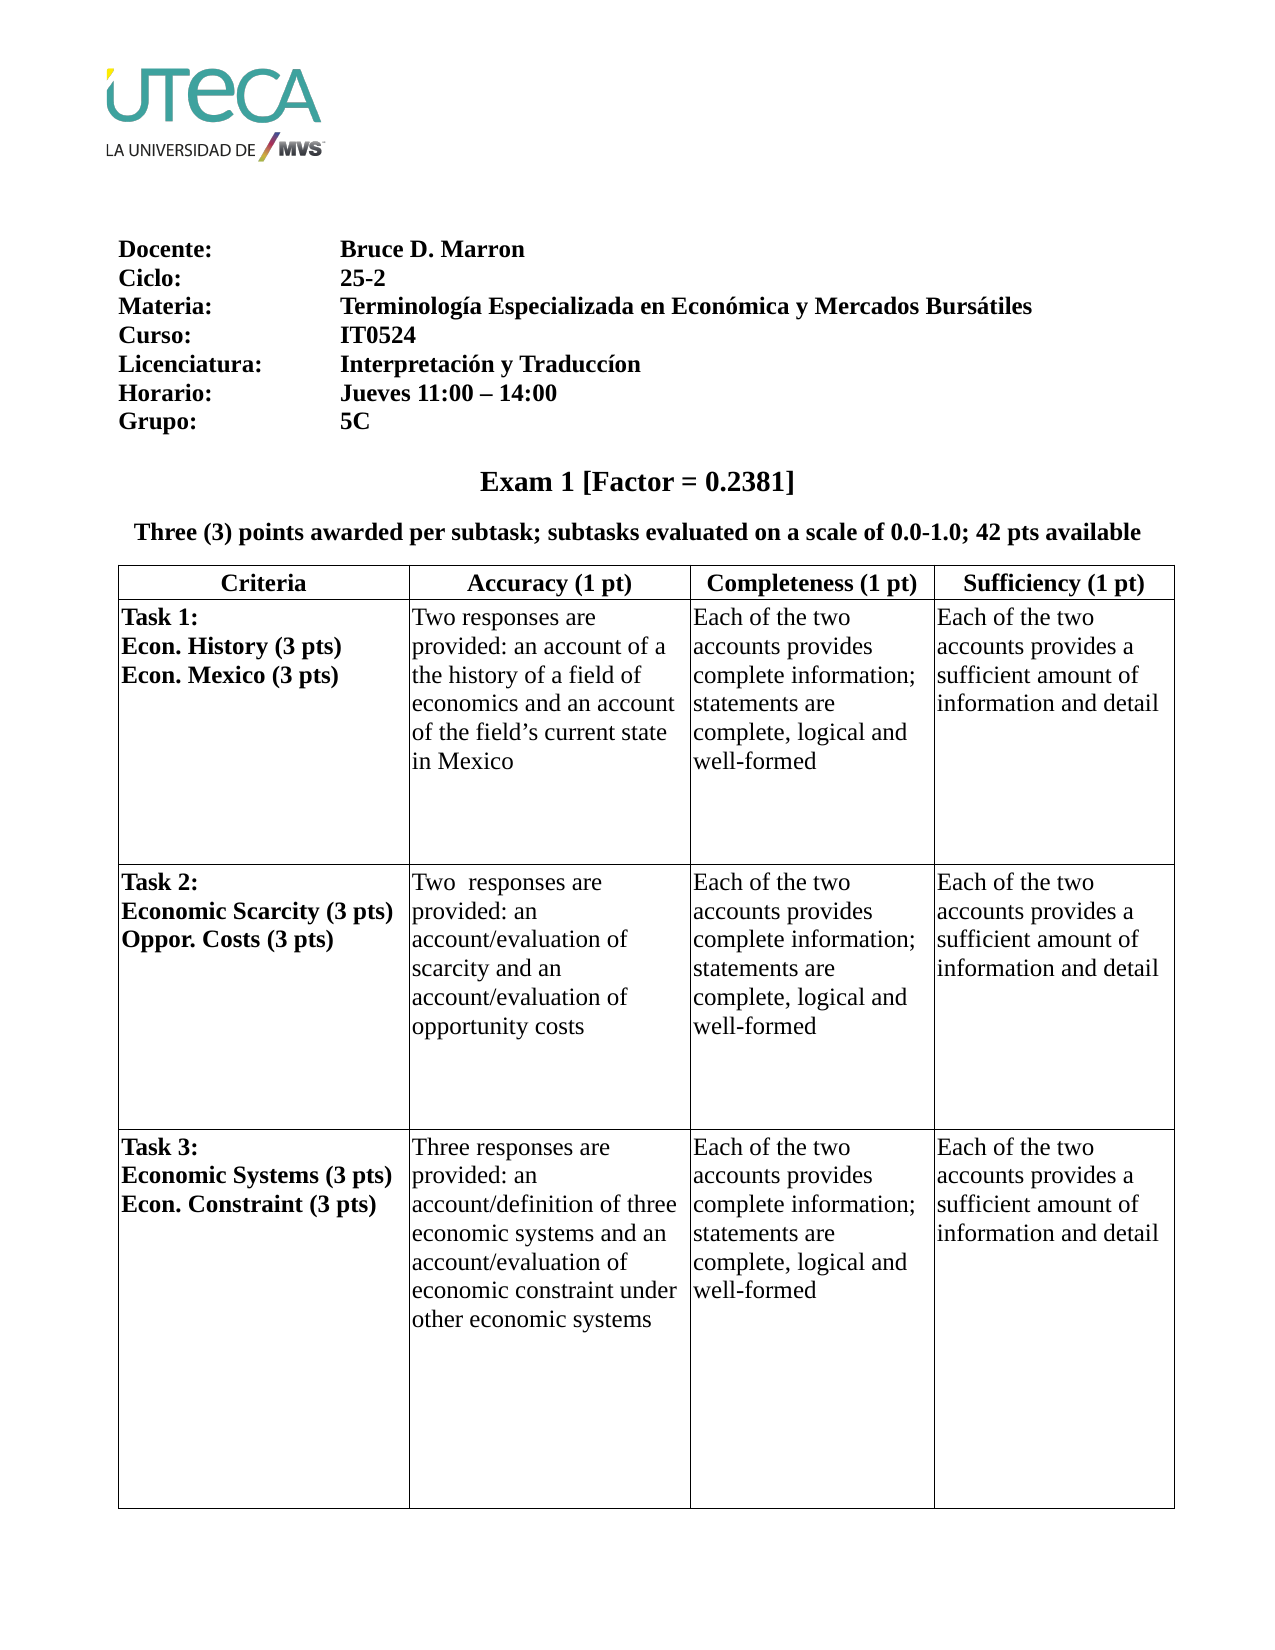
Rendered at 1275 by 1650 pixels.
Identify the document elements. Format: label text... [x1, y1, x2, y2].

table_cell Each of the two accounts provides complete information; statements are complete, logical and well-formed [691, 865, 934, 1129]
table_cell Task 2: Economic Scarcity (3 pts) Oppor. Costs (3 pts) [119, 865, 409, 1129]
text Three (3) points awarded per subtask; subtasks evaluated on a scale of 0.0-1.0; 42 pts available [118, 517, 1157, 546]
text Exam 1 [Factor = 0.2381] [118, 464, 1157, 497]
table_cell Task 3: Economic Systems (3 pts) Econ. Constraint (3 pts) [119, 1130, 409, 1508]
table_cell Two responses are provided: an account of a the history of a field of economics and an account of the field’s current state in Mexico [410, 600, 690, 864]
table_cell Task 1: Econ. History (3 pts) Econ. Mexico (3 pts) [119, 600, 409, 864]
table_cell Each of the two accounts provides a sufficient amount of information and detail [935, 865, 1174, 1129]
picture [104, 64, 328, 166]
table_header Sufficiency (1 pt) [935, 566, 1174, 599]
text Licenciatura: Interpretación y Traduccíon [118, 349, 1157, 378]
text Ciclo: 25-2 [118, 263, 1157, 291]
table_cell Each of the two accounts provides a sufficient amount of information and detail [935, 600, 1174, 864]
table_cell Three responses are provided: an account/definition of three economic systems and an account/evaluation of economic constraint under other economic systems [410, 1130, 690, 1508]
table_cell Each of the two accounts provides complete information; statements are complete, logical and well-formed [691, 600, 934, 864]
text Curso: IT0524 [118, 320, 1157, 349]
text Materia: Terminología Especializada en Económica y Mercados Bursátiles [118, 291, 1157, 320]
table_header Completeness (1 pt) [691, 566, 934, 599]
text Horario: Jueves 11:00 – 14:00 [118, 378, 1157, 406]
table_header Criteria [119, 566, 409, 599]
table_cell Two responses are provided: an account/evaluation of scarcity and an account/evaluation of opportunity costs [410, 865, 690, 1129]
table_cell Each of the two accounts provides complete information; statements are complete, logical and well-formed [691, 1130, 934, 1508]
text Grupo: 5C [118, 406, 1157, 435]
table_cell Each of the two accounts provides a sufficient amount of information and detail [935, 1130, 1174, 1508]
text Docente: Bruce D. Marron [118, 234, 1157, 263]
table_header Accuracy (1 pt) [410, 566, 690, 599]
